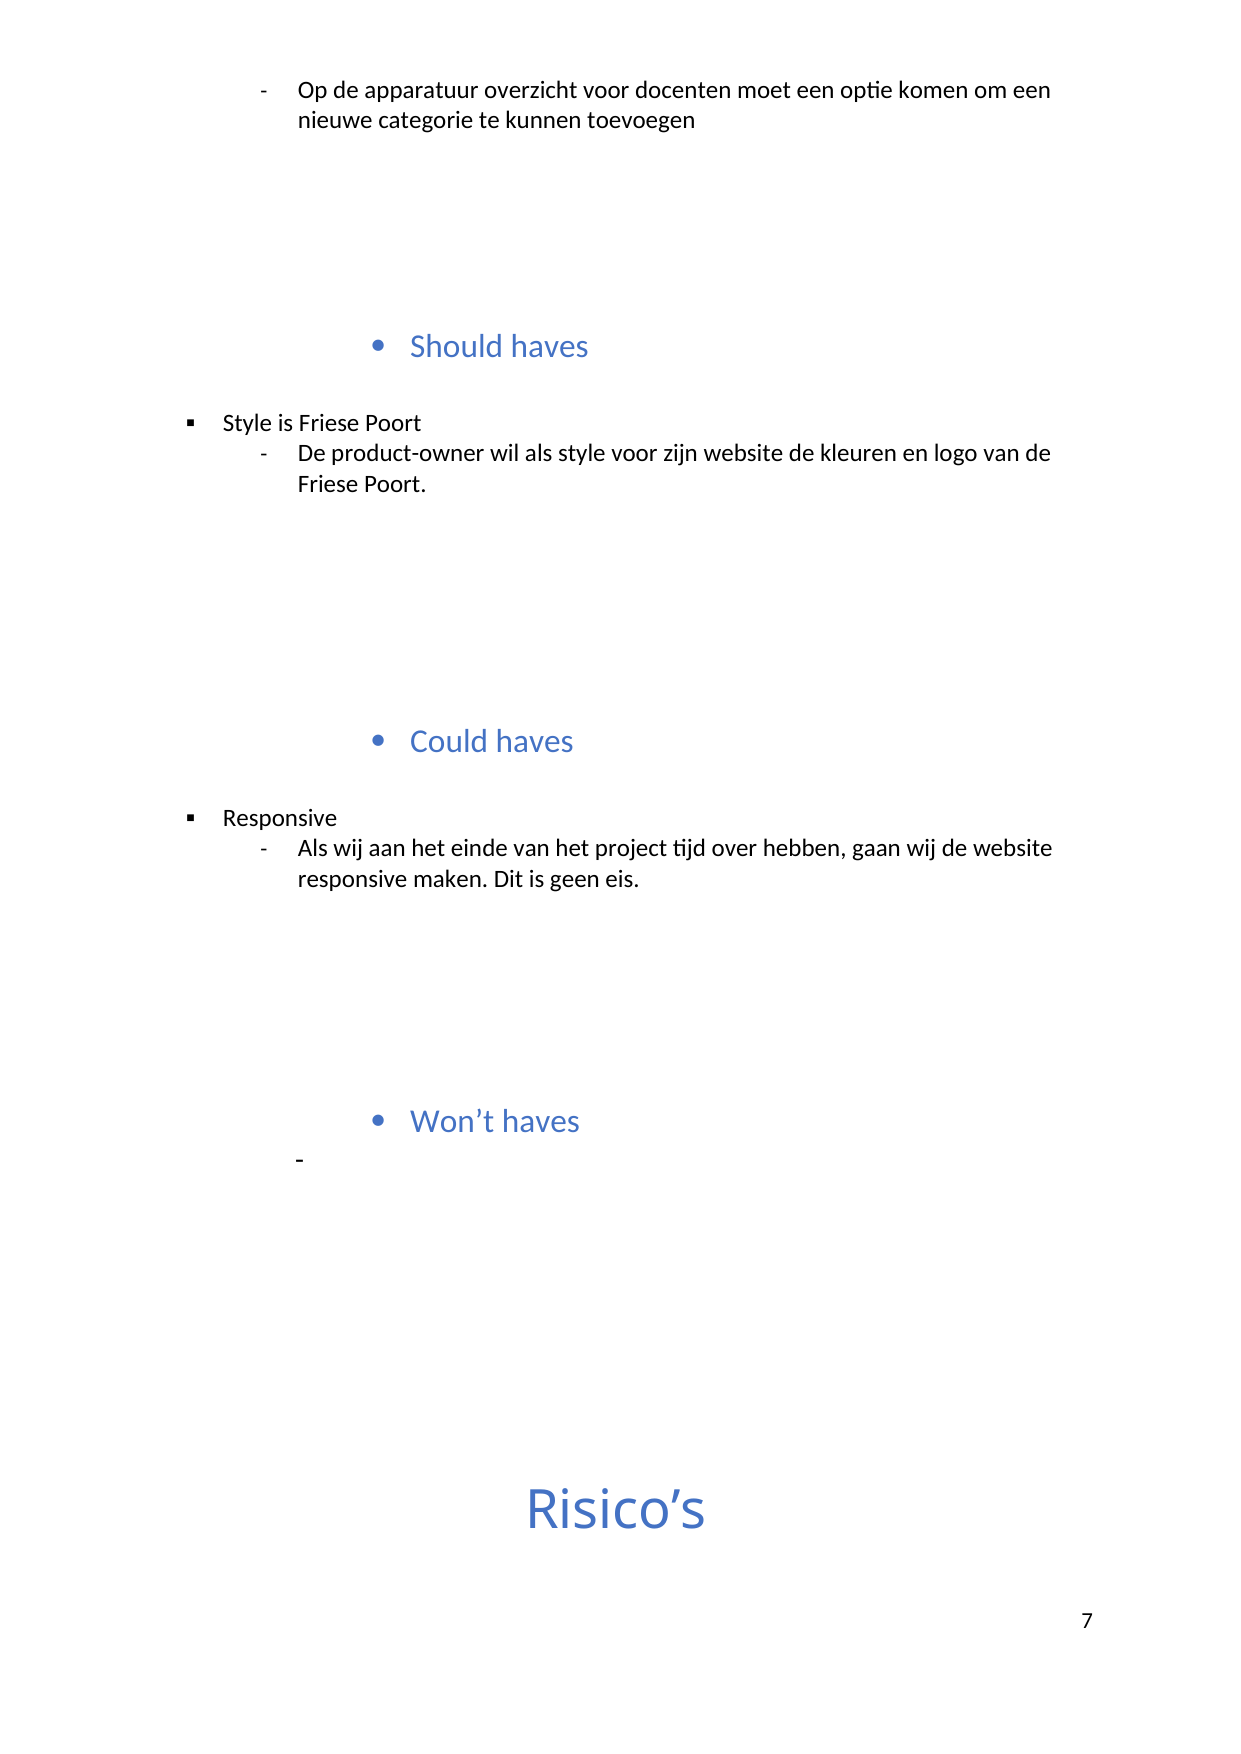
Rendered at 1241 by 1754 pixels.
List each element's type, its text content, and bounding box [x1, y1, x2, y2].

list Style is Friese Poort [185, 407, 1093, 437]
list Won’t haves [372, 1100, 1093, 1141]
list Als wij aan het einde van het project tijd over hebben, gaan wij de website responsive maken. Dit is geen eis. [260, 832, 1093, 894]
list Should haves [372, 325, 1093, 366]
list De product-owner wil als style voor zijn website de kleuren en logo van de Friese Poort. [260, 438, 1093, 499]
list Responsive [185, 802, 1093, 832]
subtitle Risico’s [443, 1470, 1093, 1544]
list Op de apparatuur overzicht voor docenten moet een optie komen om een nieuwe categorie te kunnen toevoegen [260, 74, 1093, 135]
text - [223, 1141, 1093, 1177]
list Could haves [372, 719, 1093, 760]
